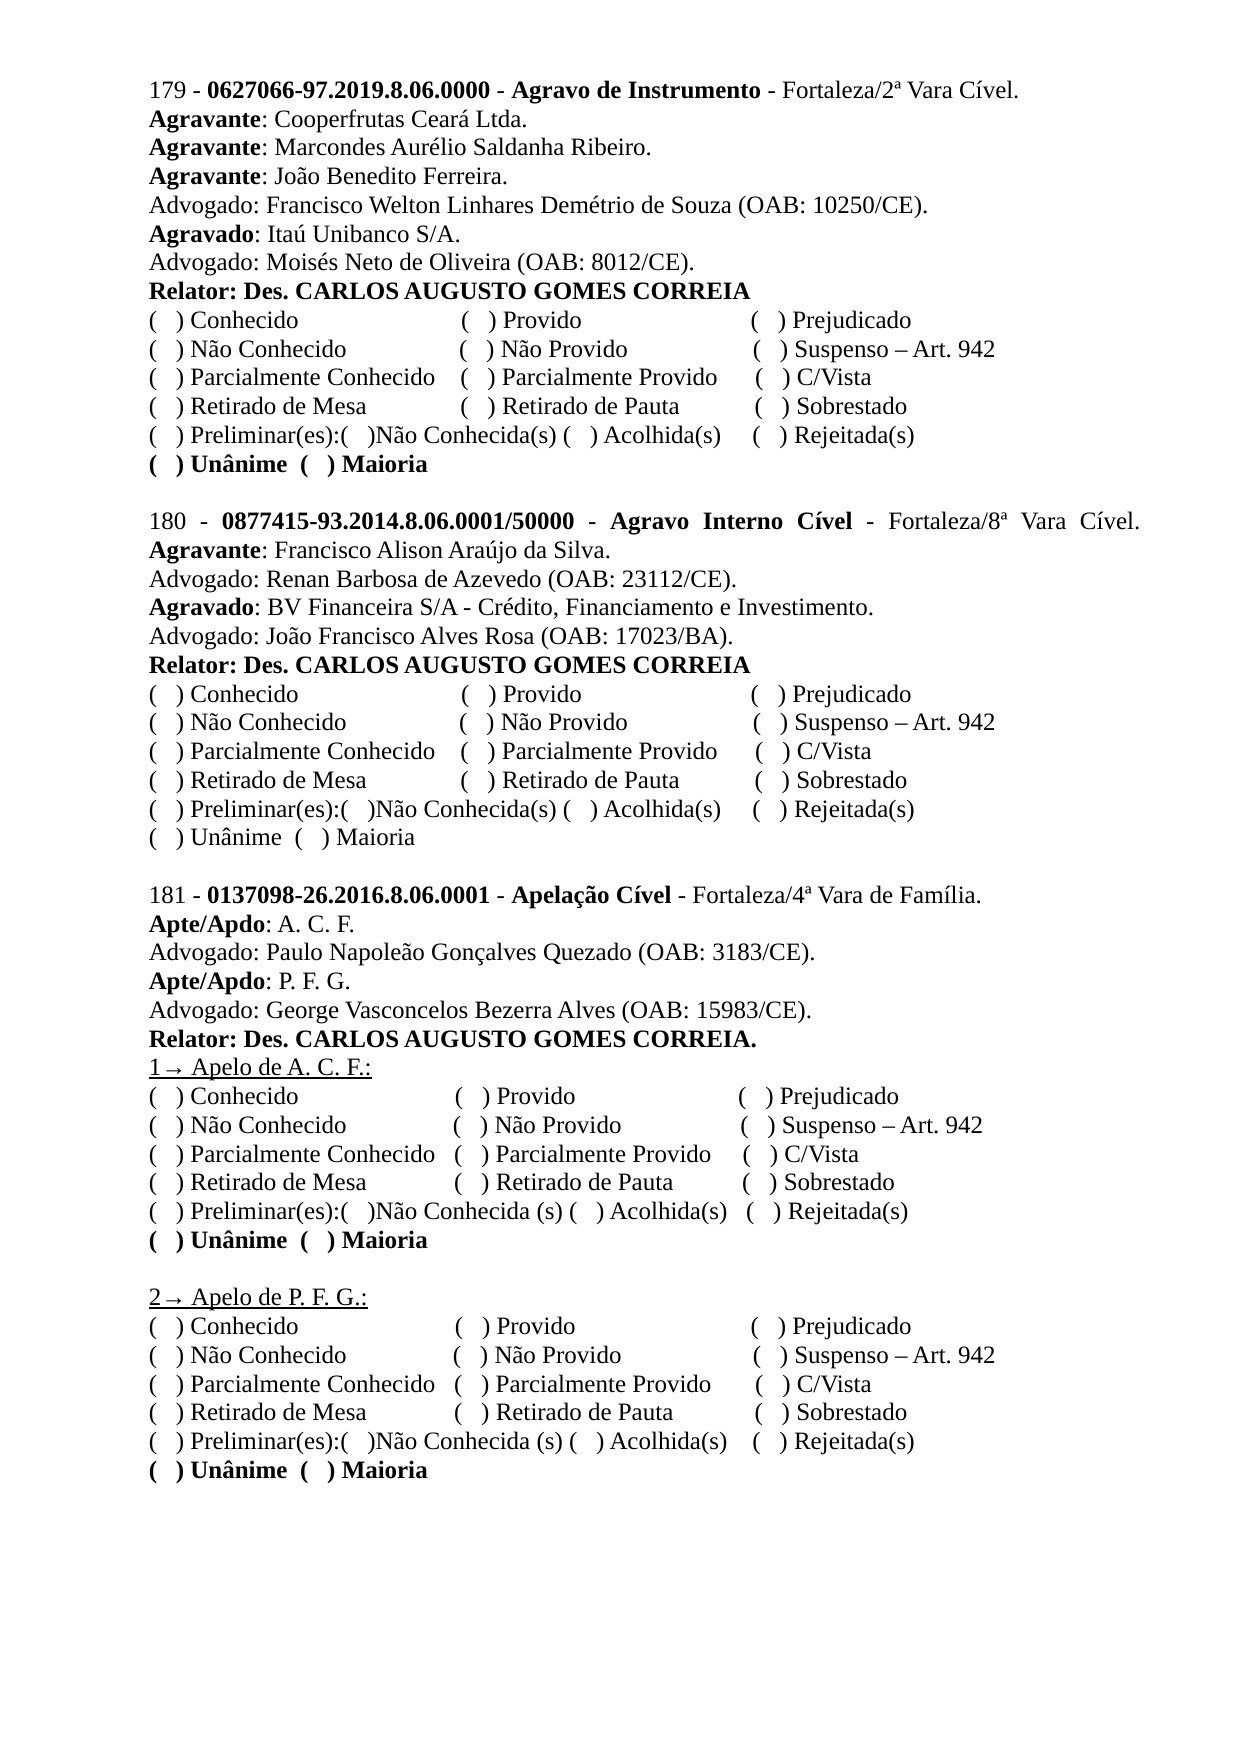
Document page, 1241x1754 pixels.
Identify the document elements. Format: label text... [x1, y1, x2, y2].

text ( ) Conhecido ( ) Provido ( ) Prejudicado [148, 1311, 1141, 1340]
text ( ) Retirado de Mesa ( ) Retirado de Pauta ( ) Sobrestado [148, 391, 1158, 420]
text Apte/Apdo: P. F. G. [148, 966, 1141, 995]
text ( ) Conhecido ( ) Provido ( ) Prejudicado [148, 305, 1141, 334]
text Relator: Des. CARLOS AUGUSTO GOMES CORREIA. [148, 1024, 1141, 1052]
text ( ) Não Conhecido ( ) Não Provido ( ) Suspenso – Art. 942 [148, 1110, 1158, 1139]
text ( ) Parcialmente Conhecido ( ) Parcialmente Provido ( ) C/Vista [148, 736, 1158, 765]
text ( ) Unânime ( ) Maioria [148, 449, 1158, 477]
text ( ) Retirado de Mesa ( ) Retirado de Pauta ( ) Sobrestado [148, 765, 1158, 794]
text ( ) Unânime ( ) Maioria [148, 1455, 1158, 1484]
text 181 - 0137098-26.2016.8.06.0001 - Apelação Cível - Fortaleza/4ª Vara de Família. [148, 880, 1141, 909]
text Relator: Des. CARLOS AUGUSTO GOMES CORREIA [148, 276, 1141, 305]
text 1→ Apelo de A. C. F.: [148, 1052, 1141, 1081]
text ( ) Não Conhecido ( ) Não Provido ( ) Suspenso – Art. 942 [148, 707, 1158, 736]
text Agravado: Itaú Unibanco S/A. [148, 219, 1141, 247]
text ( ) Preliminar(es):( )Não Conhecida (s) ( ) Acolhida(s) ( ) Rejeitada(s) [148, 1426, 1158, 1455]
text ( ) Parcialmente Conhecido ( ) Parcialmente Provido ( ) C/Vista [148, 362, 1158, 391]
text 180 - 0877415-93.2014.8.06.0001/50000 - Agravo Interno Cível - Fortaleza/8ª Vara Cível. Agravante: Francisco Alison Araújo da Silva. [148, 506, 1141, 564]
text ( ) Não Conhecido ( ) Não Provido ( ) Suspenso – Art. 942 [148, 334, 1158, 362]
text ( ) Retirado de Mesa ( ) Retirado de Pauta ( ) Sobrestado [148, 1167, 1158, 1196]
text ( ) Unânime ( ) Maioria [148, 1225, 1158, 1254]
text ( ) Retirado de Mesa ( ) Retirado de Pauta ( ) Sobrestado [148, 1397, 1158, 1426]
text Advogado: Francisco Welton Linhares Demétrio de Souza (OAB: 10250/CE). [148, 190, 1141, 219]
text Agravante: João Benedito Ferreira. [148, 161, 1141, 190]
text Relator: Des. CARLOS AUGUSTO GOMES CORREIA [148, 650, 1141, 679]
text ( ) Preliminar(es):( )Não Conhecida(s) ( ) Acolhida(s) ( ) Rejeitada(s) [148, 420, 1158, 449]
text Apte/Apdo: A. C. F. [148, 909, 1141, 937]
text Advogado: Moisés Neto de Oliveira (OAB: 8012/CE). [148, 247, 1141, 276]
text ( ) Preliminar(es):( )Não Conhecida (s) ( ) Acolhida(s) ( ) Rejeitada(s) [148, 1196, 1158, 1225]
text 2→ Apelo de P. F. G.: [148, 1282, 1141, 1311]
text Agravante: Marcondes Aurélio Saldanha Ribeiro. [148, 132, 1141, 161]
text 179 - 0627066-97.2019.8.06.0000 - Agravo de Instrumento - Fortaleza/2ª Vara Cível. [148, 75, 1141, 104]
text Agravante: Cooperfrutas Ceará Ltda. [148, 104, 1141, 132]
text ( ) Parcialmente Conhecido ( ) Parcialmente Provido ( ) C/Vista [148, 1369, 1158, 1397]
text ( ) Conhecido ( ) Provido ( ) Prejudicado [148, 1081, 1141, 1110]
text Advogado: Paulo Napoleão Gonçalves Quezado (OAB: 3183/CE). [148, 937, 1141, 966]
text ( ) Preliminar(es):( )Não Conhecida(s) ( ) Acolhida(s) ( ) Rejeitada(s) [148, 794, 1158, 822]
text Advogado: Renan Barbosa de Azevedo (OAB: 23112/CE). [148, 564, 1141, 592]
text Advogado: George Vasconcelos Bezerra Alves (OAB: 15983/CE). [148, 995, 1141, 1024]
text Advogado: João Francisco Alves Rosa (OAB: 17023/BA). [148, 621, 1141, 650]
text ( ) Parcialmente Conhecido ( ) Parcialmente Provido ( ) C/Vista [148, 1139, 1158, 1167]
text ( ) Não Conhecido ( ) Não Provido ( ) Suspenso – Art. 942 [148, 1340, 1158, 1369]
text Agravado: BV Financeira S/A - Crédito, Financiamento e Investimento. [148, 592, 1141, 621]
text ( ) Unânime ( ) Maioria [148, 822, 1158, 851]
text ( ) Conhecido ( ) Provido ( ) Prejudicado [148, 679, 1141, 707]
